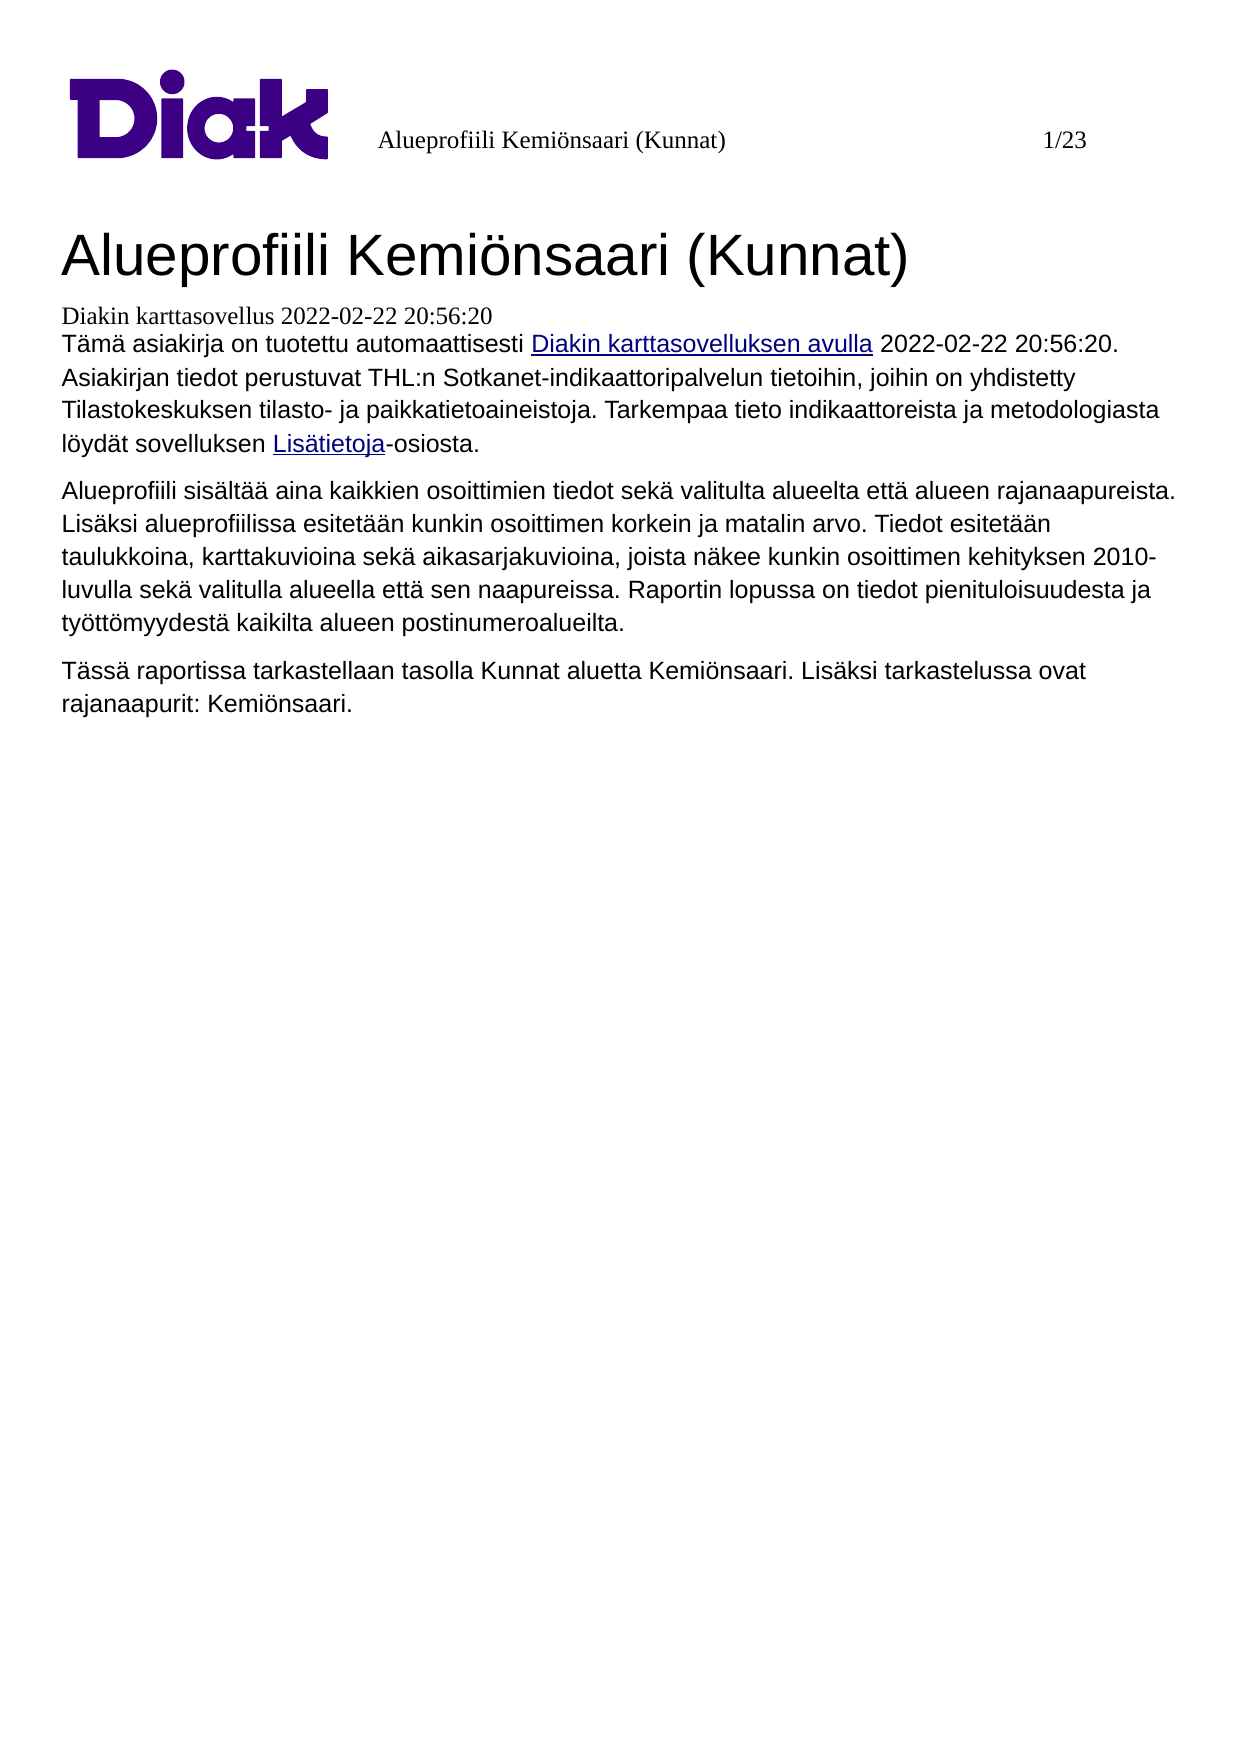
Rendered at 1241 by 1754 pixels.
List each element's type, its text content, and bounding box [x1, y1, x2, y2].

text Tässä raportissa tarkastellaan tasolla Kunnat aluetta Kemiönsaari. Lisäksi tarkastelussa ovat rajanaapurit: Kemiönsaari. [61, 656, 1179, 718]
text Tämä asiakirja on tuotettu automaattisesti Diakin karttasovelluksen avulla 2022-02-22 20:56:20. Asiakirjan tiedot perustuvat THL:n Sotkanet-indikaattoripalvelun tietoihin, joihin on yhdistetty Tilastokeskuksen tilasto- ja paikkatietoaineistoja. Tarkempaa tieto indikaattoreista ja metodologiasta löydät sovelluksen Lisätietoja-osiosta. [61, 329, 1179, 457]
text Diakin karttasovellus 2022-02-22 20:56:20 [61, 301, 1179, 329]
title Alueprofiili Kemiönsaari (Kunnat) [61, 221, 1179, 288]
text Alueprofiili sisältää aina kaikkien osoittimien tiedot sekä valitulta alueelta että alueen rajanaapureista. Lisäksi alueprofiilissa esitetään kunkin osoittimen korkein ja matalin arvo. Tiedot esitetään taulukkoina, karttakuvioina sekä aikasarjakuvioina, joista näkee kunkin osoittimen kehityksen 2010-luvulla sekä valitulla alueella että sen naapureissa. Raportin lopussa on tiedot pienituloisuudesta ja työttömyydestä kaikilta alueen postinumeroalueilta. [61, 476, 1179, 637]
